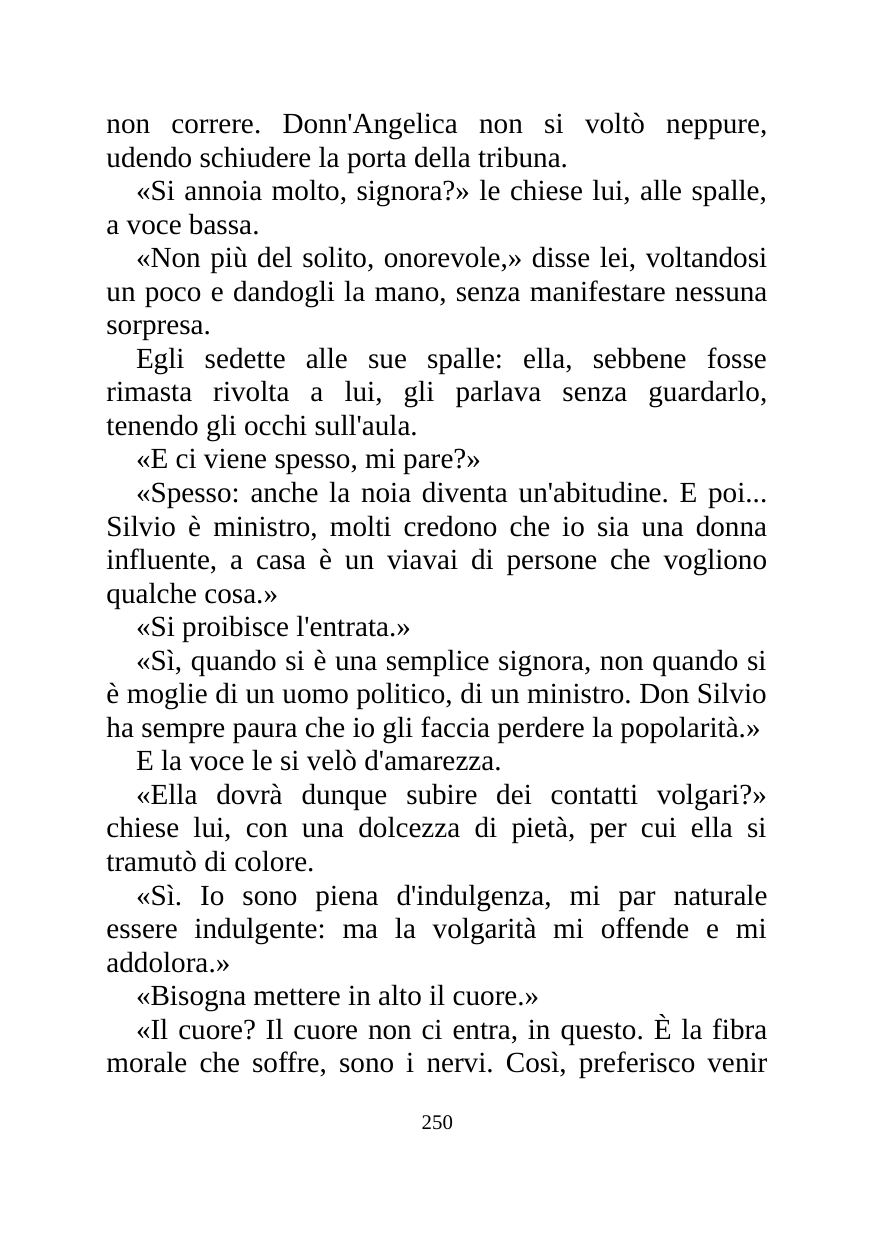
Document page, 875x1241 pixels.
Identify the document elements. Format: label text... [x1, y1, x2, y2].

text Egli sedette alle sue spalle: ella, sebbene fosse rimasta rivolta a lui, gli parlava senza guardarlo, tenendo gli occhi sull'aula. [106, 341, 768, 442]
text «Bisogna mettere in alto il cuore.» [106, 978, 768, 1012]
text E la voce le si velò d'amarezza. [106, 743, 768, 777]
text «Sì, quando si è una semplice signora, non quando si è moglie di un uomo politico, di un ministro. Don Silvio ha sempre paura che io gli faccia perdere la popolarità.» [106, 643, 768, 743]
text «Il cuore? Il cuore non ci entra, in questo. È la fibra morale che soffre, sono i nervi. Così, preferisco venir [106, 1012, 768, 1079]
text «E ci viene spesso, mi pare?» [106, 442, 768, 475]
text non correre. Donn'Angelica non si voltò neppure, udendo schiudere la porta della tribuna. [106, 106, 768, 173]
text «Sì. Io sono piena d'indulgenza, mi par naturale essere indulgente: ma la volgarità mi offende e mi addolora.» [106, 878, 768, 978]
text «Si proibisce l'entrata.» [106, 609, 768, 643]
text «Non più del solito, onorevole,» disse lei, voltandosi un poco e dandogli la mano, senza manifestare nessuna sorpresa. [106, 240, 768, 341]
text «Spesso: anche la noia diventa un'abitudine. E poi... Silvio è ministro, molti credono che io sia una donna influente, a casa è un viavai di persone che vogliono qualche cosa.» [106, 475, 768, 609]
text «Ella dovrà dunque subire dei contatti volgari?» chiese lui, con una dolcezza di pietà, per cui ella si tramutò di colore. [106, 777, 768, 878]
text «Si annoia molto, signora?» le chiese lui, alle spalle, a voce bassa. [106, 173, 768, 240]
